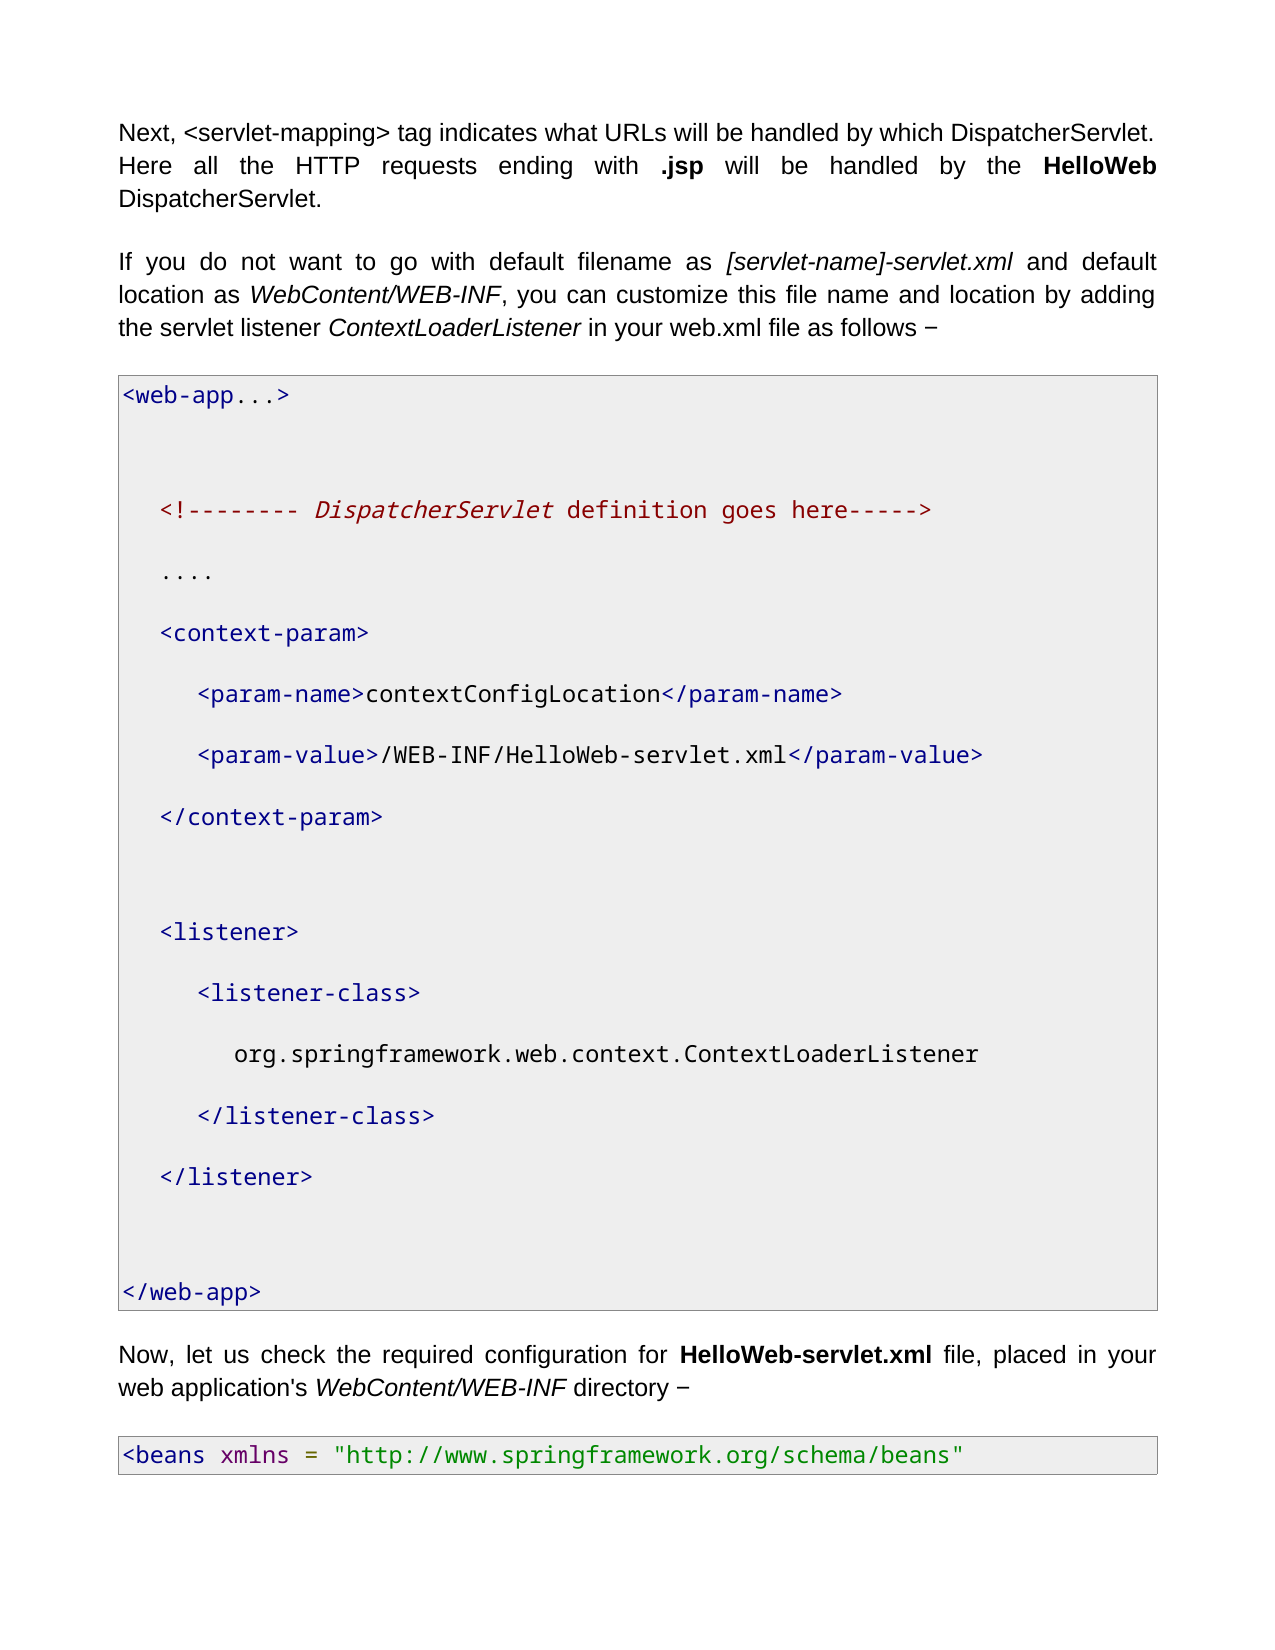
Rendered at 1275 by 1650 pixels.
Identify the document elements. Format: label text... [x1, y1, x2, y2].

text <param-name>contextConfigLocation</param-name> [119, 674, 1157, 709]
text <!-------- DispatcherServlet definition goes here-----> [119, 490, 1157, 525]
text <listener-class> [119, 973, 1157, 1008]
text Next, <servlet-mapping> tag indicates what URLs will be handled by which DispatcherServlet. Here all the HTTP requests ending with .jsp will be handled by the HelloWeb DispatcherServlet. [118, 118, 1157, 213]
text </context-param> [119, 797, 1157, 832]
text <listener> [119, 912, 1157, 947]
text Now, let us check the required configuration for HelloWeb-servlet.xml file, placed in your web application's WebContent/WEB-INF directory − [118, 1340, 1157, 1402]
text <param-value>/WEB-INF/HelloWeb-servlet.xml</param-value> [119, 736, 1157, 771]
text org.springframework.web.context.ContextLoaderListener [119, 1034, 1157, 1070]
text </web-app> [119, 1272, 1157, 1310]
text </listener-class> [119, 1096, 1157, 1131]
text .... [119, 551, 1157, 586]
text If you do not want to go with default filename as [servlet-name]-servlet.xml and default location as WebContent/WEB-INF, you can customize this file name and location by adding the servlet listener ContextLoaderListener in your web.xml file as follows − [118, 247, 1157, 341]
text <context-param> [119, 613, 1157, 648]
text <beans xmlns = "http://www.springframework.org/schema/beans" [119, 1437, 1157, 1474]
text <web-app...> [119, 376, 1157, 410]
text </listener> [119, 1157, 1157, 1193]
